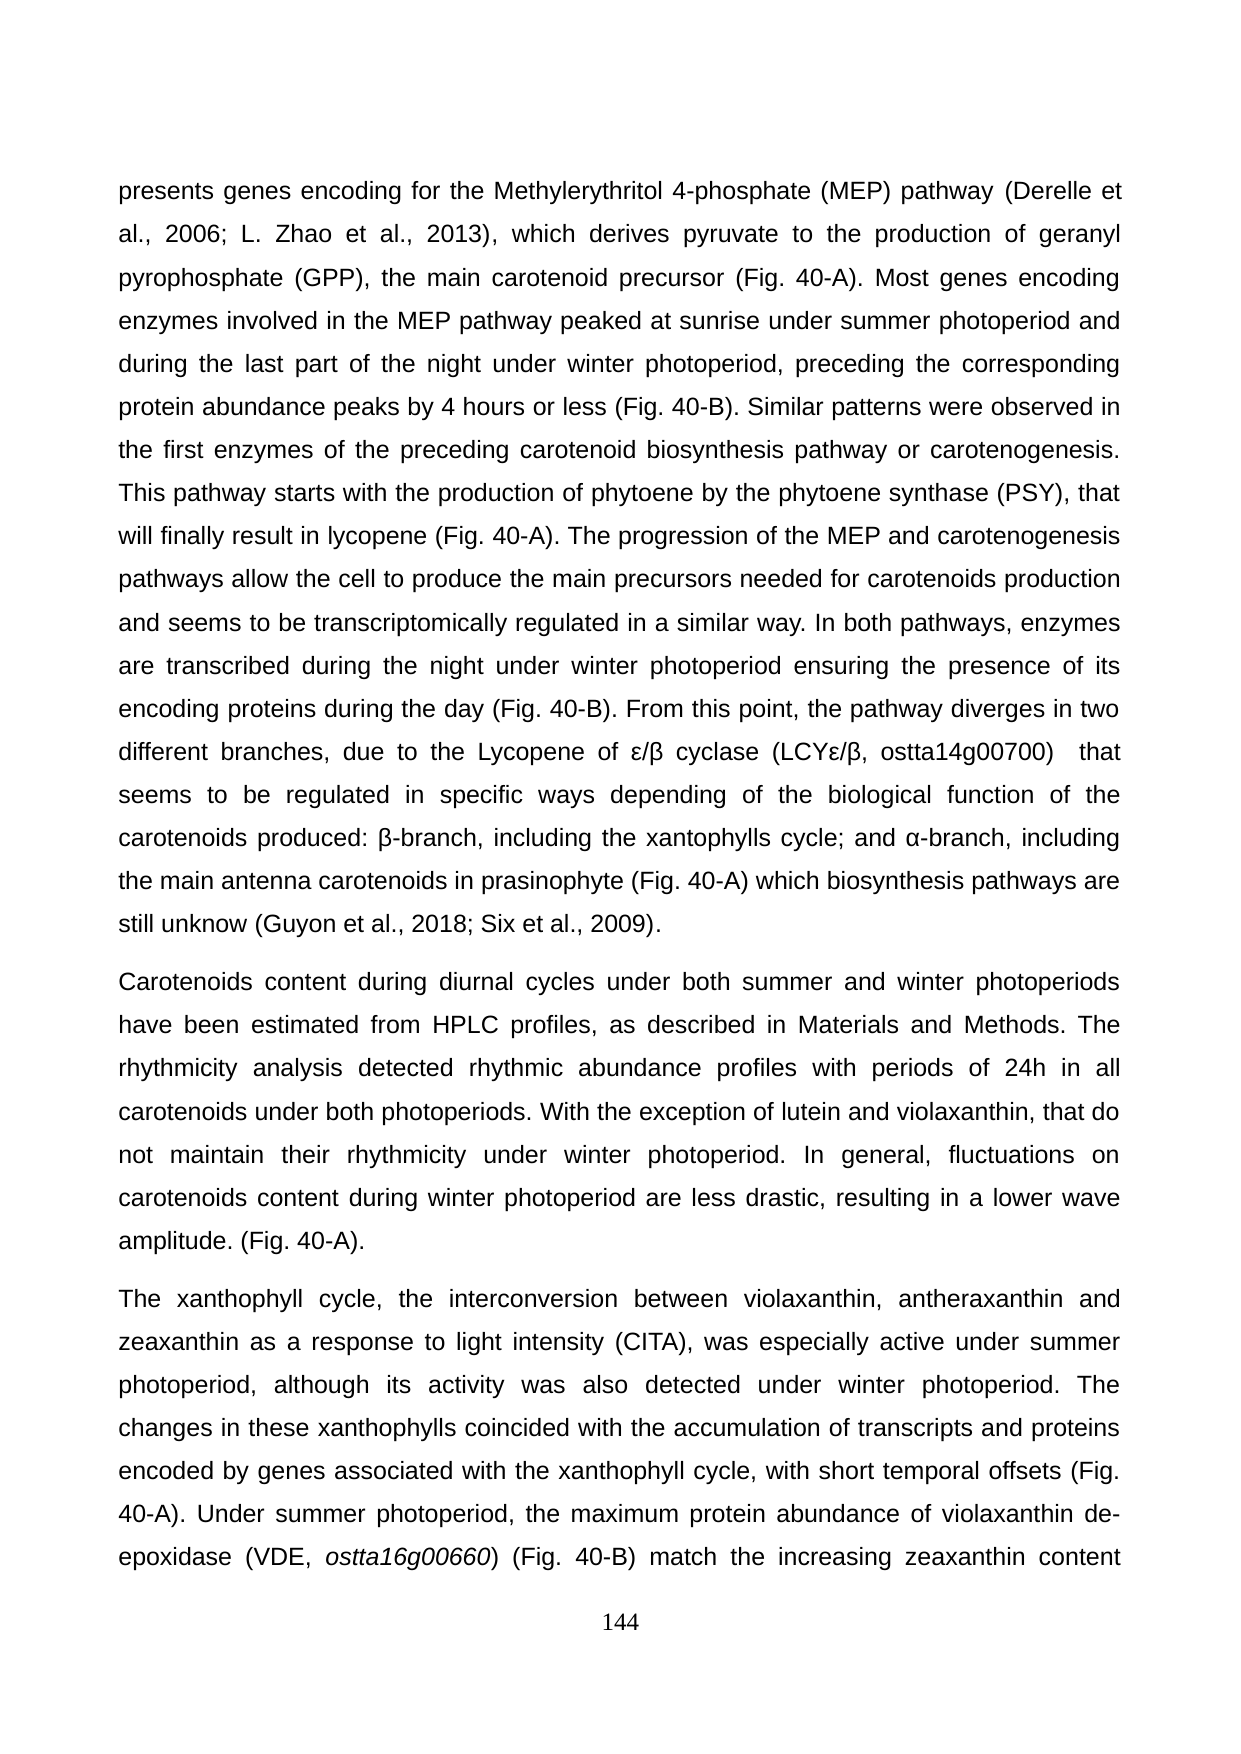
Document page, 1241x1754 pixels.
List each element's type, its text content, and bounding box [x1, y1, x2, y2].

text Carotenoids content during diurnal cycles under both summer and winter photoperiods have been estimated from HPLC profiles, as described in Materials and Methods. The rhythmicity analysis detected rhythmic abundance profiles with periods of 24h in all carotenoids under both photoperiods. With the exception of lutein and violaxanthin, that do not maintain their rhythmicity under winter photoperiod. In general, fluctuations on carotenoids content during winter photoperiod are less drastic, resulting in a lower wave amplitude. (Fig. 40-A). [118, 967, 1122, 1255]
text The xanthophyll cycle, the interconversion between violaxanthin, antheraxanthin and zeaxanthin as a response to light intensity (CITA), was especially active under summer photoperiod, although its activity was also detected under winter photoperiod. The changes in these xanthophylls coincided with the accumulation of transcripts and proteins encoded by genes associated with the xanthophyll cycle, with short temporal offsets (Fig. 40-A). Under summer photoperiod, the maximum protein abundance of violaxanthin de-epoxidase (VDE, ostta16g00660) (Fig. 40-B) match the increasing zeaxanthin content [118, 1284, 1122, 1571]
text presents genes encoding for the Methylerythritol 4-phosphate (MEP) pathway (Derelle et al., 2006; L. Zhao et al., 2013)⁠, which derives pyruvate to the production of geranyl pyrophosphate (GPP), the main carotenoid precursor (Fig. 40-A). Most genes encoding enzymes involved in the MEP pathway peaked at sunrise under summer photoperiod and during the last part of the night under winter photoperiod, preceding the corresponding protein abundance peaks by 4 hours or less (Fig. 40-B). Similar patterns were observed in the first enzymes of the preceding carotenoid biosynthesis pathway or carotenogenesis. This pathway starts with the production of phytoene by the phytoene synthase (PSY), that will finally result in lycopene (Fig. 40-A). The progression of the MEP and carotenogenesis pathways allow the cell to produce the main precursors needed for carotenoids production and seems to be transcriptomically regulated in a similar way. In both pathways, enzymes are transcribed during the night under winter photoperiod ensuring the presence of its encoding proteins during the day (Fig. 40-B). From this point, the pathway diverges in two different branches, due to the Lycopene of ε/β cyclase (LCYε/β, ostta14g00700) that seems to be regulated in specific ways depending of the biological function of the carotenoids produced: β-branch, including the xantophylls cycle; and α-branch, including the main antenna carotenoids in prasinophyte (Fig. 40-A) which biosynthesis pathways are still unknow (Guyon et al., 2018; Six et al., 2009)⁠. [118, 176, 1122, 938]
